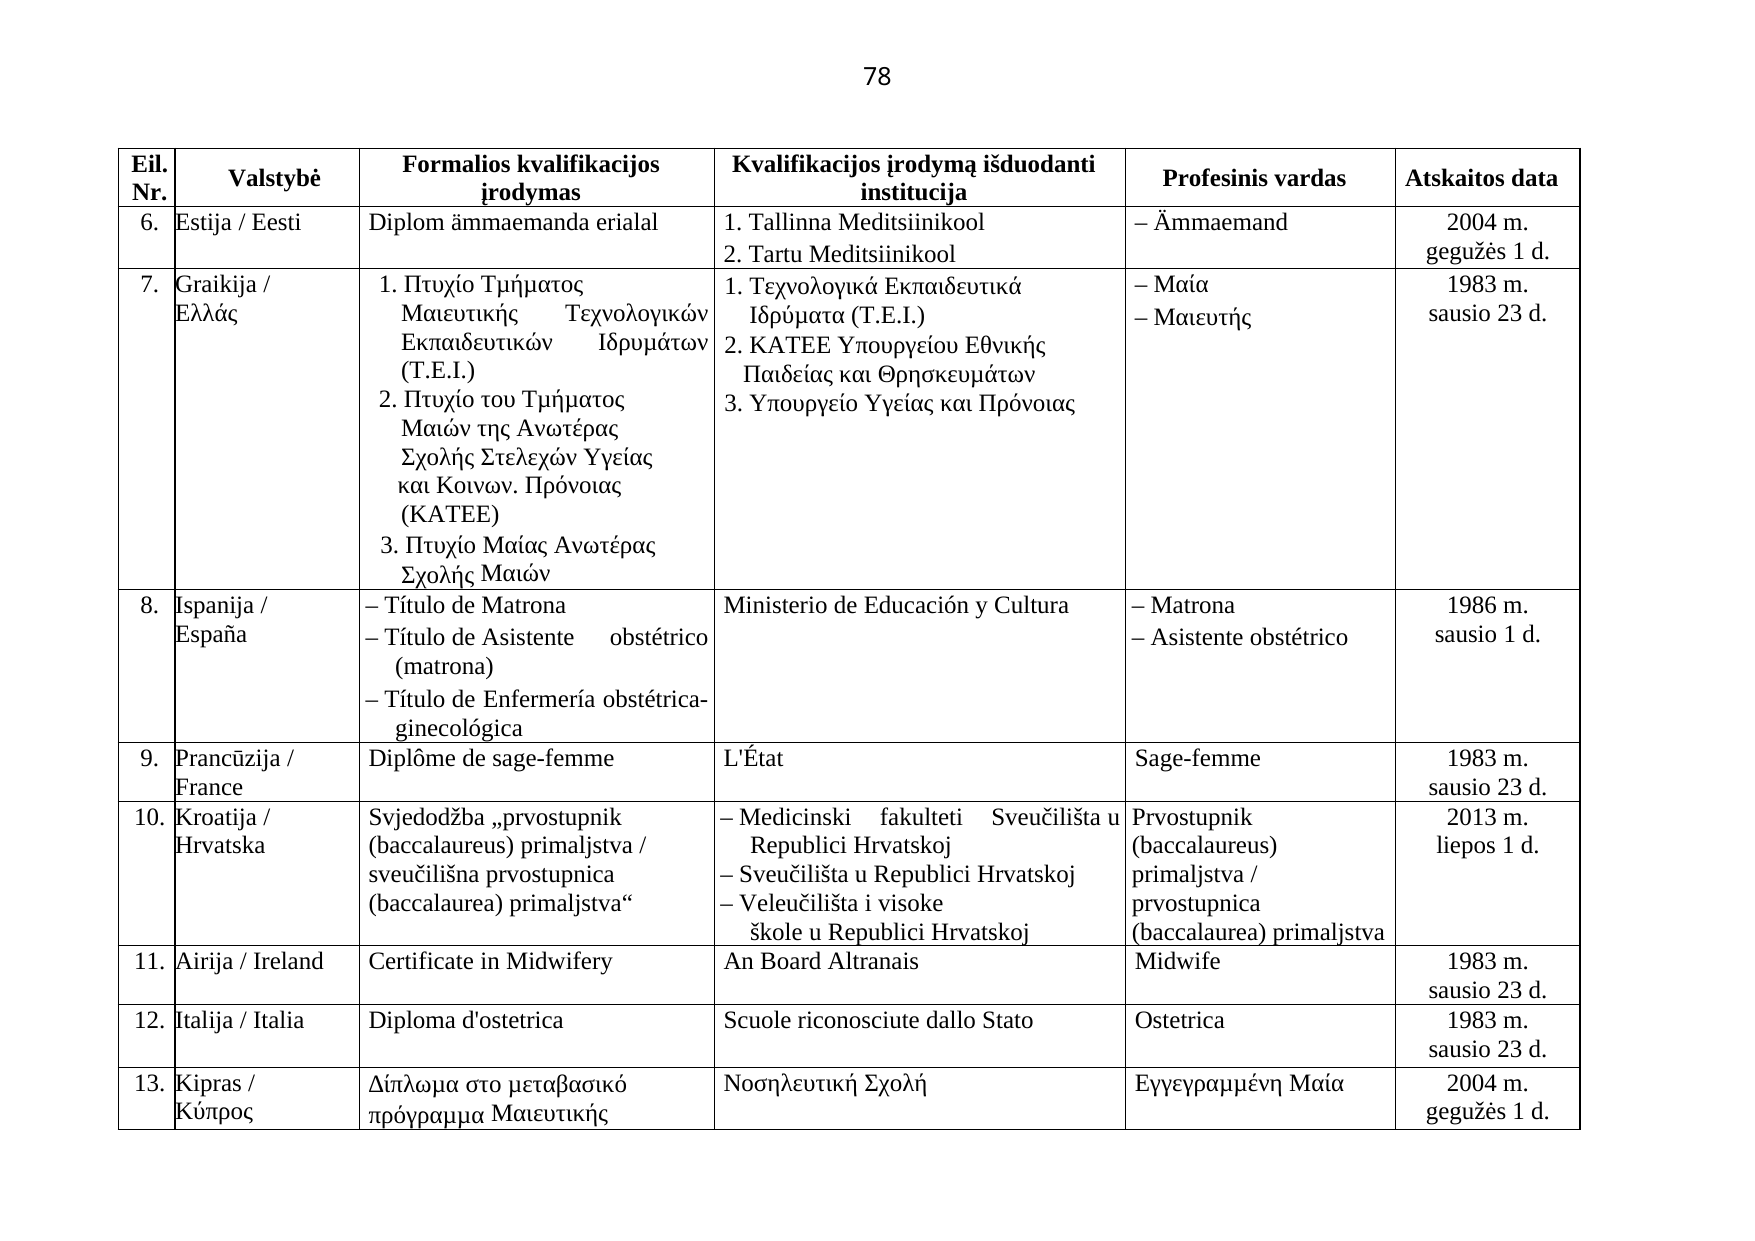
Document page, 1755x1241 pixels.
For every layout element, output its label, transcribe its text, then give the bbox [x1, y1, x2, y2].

table_cell Ministerio de Educación y Cultura [715, 590, 1125, 742]
table_cell 1986 m. sausio 1 d. [1396, 590, 1579, 742]
table_cell Εγγεγραµµένη Μαία [1126, 1068, 1395, 1128]
table_header Kvalifikacijos įrodymą išduodanti institucija [715, 149, 1125, 206]
table_cell Graikija / Ελλάς [176, 269, 359, 589]
table_header Valstybė [176, 149, 359, 206]
table_header Profesinis vardas [1126, 149, 1395, 206]
table_cell Prvostupnik (baccalaureus) primaljstva / prvostupnica (baccalaurea) primaljstva [1126, 802, 1395, 945]
table_cell 2013 m. liepos 1 d. [1396, 802, 1579, 945]
table_cell Diploma d'ostetrica [360, 1005, 714, 1067]
table_cell Ostetrica [1126, 1005, 1395, 1067]
table_cell ∆ίπλωµα στο µεταβασικό πρόγραµµα Μαιευτικής [360, 1068, 714, 1128]
table_cell – Ämmaemand [1126, 207, 1395, 268]
table_cell L'État [715, 743, 1125, 801]
table_cell 11. [119, 946, 174, 1004]
table_cell – Μαία – Μαιευτής [1126, 269, 1395, 589]
table_cell Kroatija / Hrvatska [176, 802, 359, 945]
table_cell 1. Tallinna Meditsiinikool 2. Tartu Meditsiinikool [715, 207, 1125, 268]
table_cell Scuole riconosciute dallo Stato [715, 1005, 1125, 1067]
table_cell Estija / Eesti [176, 207, 359, 268]
table_cell Certificate in Midwifery [360, 946, 714, 1004]
table_cell – Título de Matrona – Título de Asistente obstétrico (matrona) – Título de Enfermería obstétrica- ginecológica [360, 590, 714, 742]
table_cell – Medicinski fakulteti Sveučilišta u Republici Hrvatskoj – Sveučilišta u Republici Hrvatskoj – Veleučilišta i visoke škole u Republici Hrvatskoj [715, 802, 1125, 945]
table_cell 2004 m. gegužės 1 d. [1396, 207, 1579, 268]
table_cell 1983 m. sausio 23 d. [1396, 269, 1579, 589]
table_cell Prancūzija / France [176, 743, 359, 801]
table_cell Svjedodžba „prvostupnik (baccalaureus) primaljstva / sveučilišna prvostupnica (baccalaurea) primaljstva“ [360, 802, 714, 945]
table_cell 8. [119, 590, 174, 742]
table_cell 1983 m. sausio 23 d. [1396, 1005, 1579, 1067]
table_cell 10. [119, 802, 174, 945]
table_cell 2004 m. gegužės 1 d. [1396, 1068, 1579, 1128]
table_cell 1983 m. sausio 23 d. [1396, 946, 1579, 1004]
table_cell 1. Πτυχίο Τµήµατος Μαιευτικής Τεχνολογικών Εκπαιδευτικών Ιδρυµάτων (Τ.Ε.Ι.) 2. Πτυχίο του Τµήµατος Μαιών της Ανωτέρας Σχολής Στελεχών Υγείας και Κοινων. Πρόνοιας (ΚΑΤΕΕ) 3. Πτυχίο Μαίας Ανωτέρας Σχολής Μαιών [360, 269, 714, 589]
table_cell 1983 m. sausio 23 d. [1396, 743, 1579, 801]
table_cell Diplôme de sage-femme [360, 743, 714, 801]
table_cell 9. [119, 743, 174, 801]
table_cell 1. Τεχνολογικά Εκπαιδευτικά Ιδρύµατα (Τ.Ε.Ι.) 2. ΚΑΤΕΕ Υπουργείου Εθνικής Παιδείας και Θρησκευµάτων 3. Υπουργείο Υγείας και Πρόνοιας [715, 269, 1125, 589]
table_cell An Board Altranais [715, 946, 1125, 1004]
table_cell Diplom ämmaemanda erialal [360, 207, 714, 268]
table_cell 12. [119, 1005, 174, 1067]
table_header Eil. Nr. [119, 149, 174, 206]
table_header Atskaitos data [1396, 149, 1579, 206]
table_cell Midwife [1126, 946, 1395, 1004]
table_cell 13. [119, 1068, 174, 1128]
table_cell – Matrona – Asistente obstétrico [1126, 590, 1395, 742]
table_cell Kipras / Κύπρος [176, 1068, 359, 1128]
table_cell 6. [119, 207, 174, 268]
table_cell Νοσηλευτική Σχολή [715, 1068, 1125, 1128]
table_cell 7. [119, 269, 174, 589]
table_cell Sage-femme [1126, 743, 1395, 801]
table_cell Airija / Ireland [176, 946, 359, 1004]
table_header Formalios kvalifikacijos įrodymas [360, 149, 714, 206]
table_cell Italija / Italia [176, 1005, 359, 1067]
table_cell Ispanija / España [176, 590, 359, 742]
